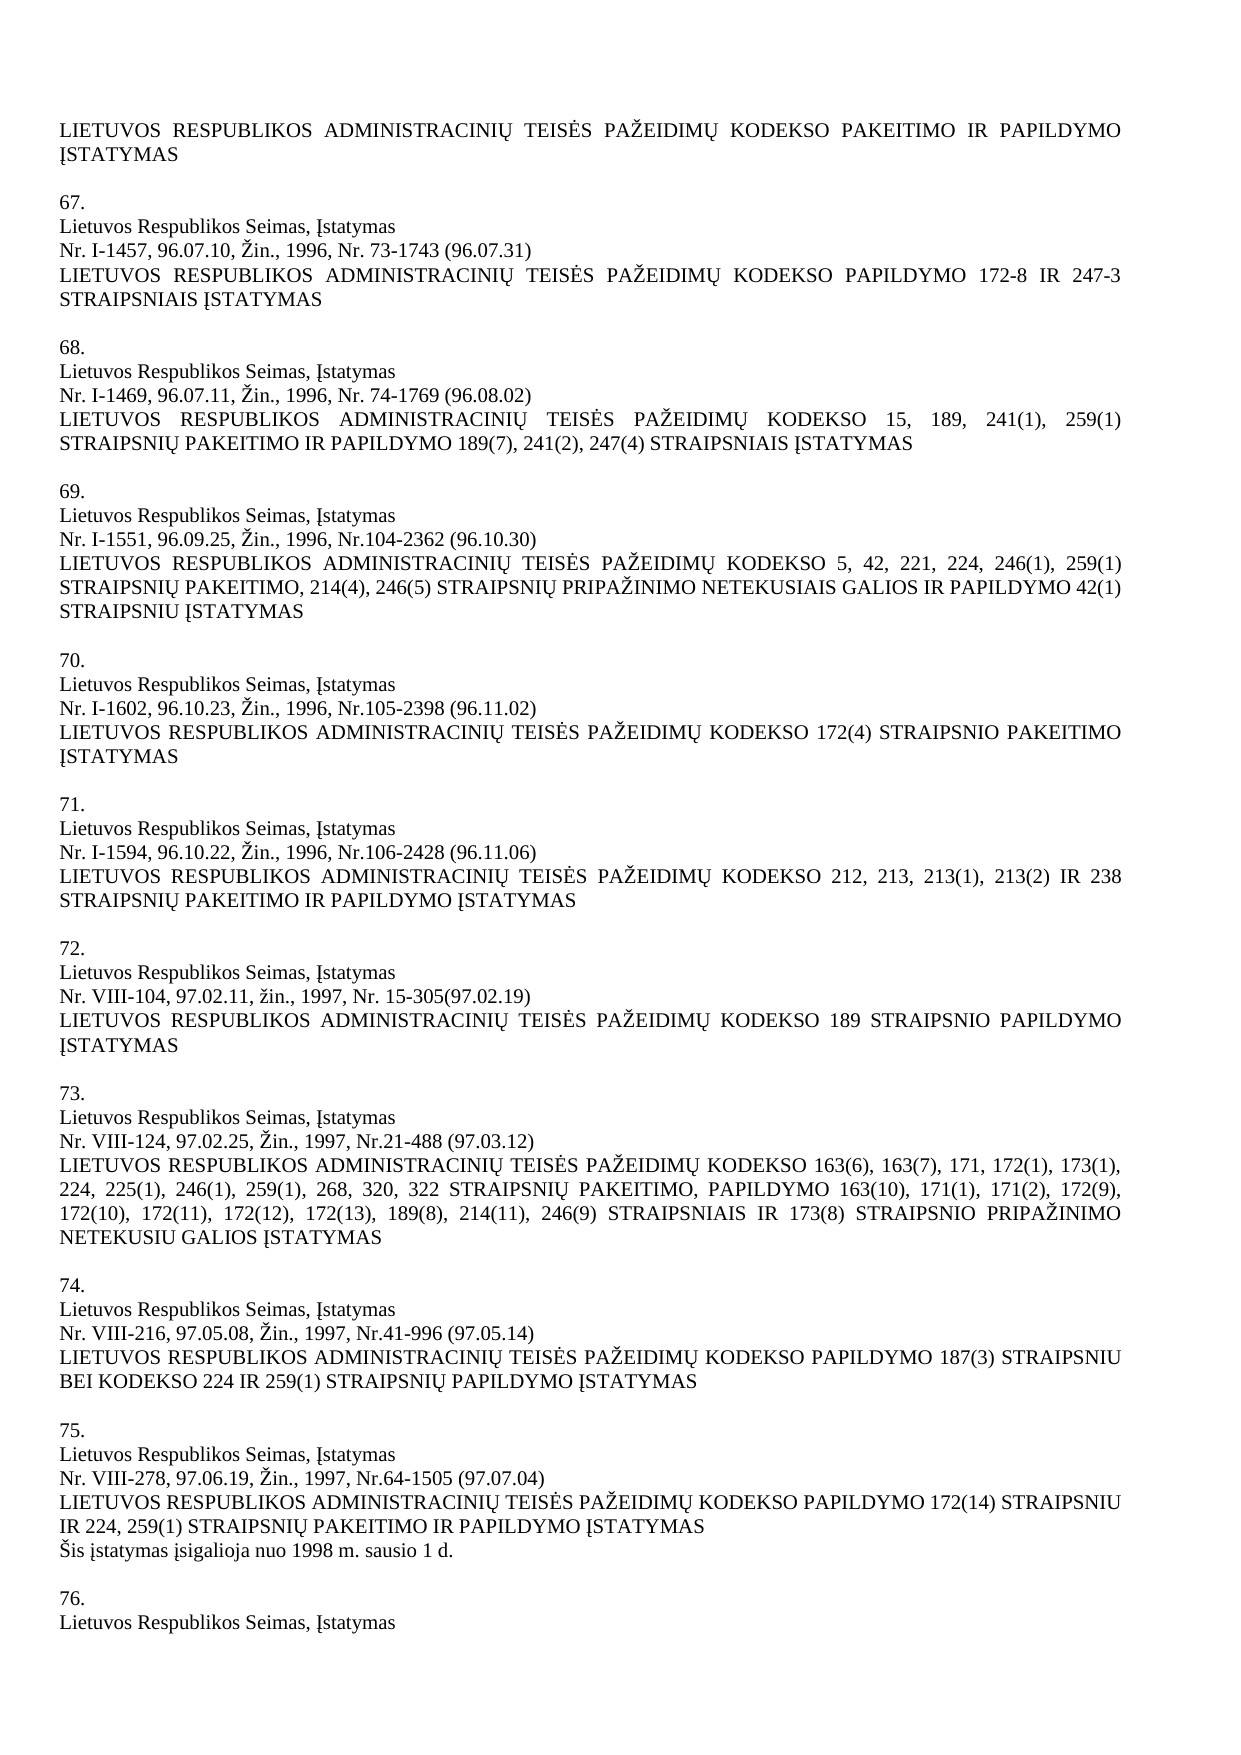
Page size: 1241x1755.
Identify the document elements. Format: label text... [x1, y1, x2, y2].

text Lietuvos Respublikos Seimas, Įstatymas [59, 816, 1122, 840]
text Nr. VIII-124, 97.02.25, Žin., 1997, Nr.21-488 (97.03.12) [59, 1129, 1122, 1153]
text 73. [59, 1081, 1122, 1105]
text 71. [59, 792, 1122, 816]
text Lietuvos Respublikos Seimas, Įstatymas [59, 1610, 1122, 1634]
text 67. [59, 190, 1122, 214]
text 76. [59, 1586, 1122, 1610]
text Lietuvos Respublikos Seimas, Įstatymas [59, 214, 1122, 238]
text Nr. VIII-216, 97.05.08, Žin., 1997, Nr.41-996 (97.05.14) [59, 1321, 1122, 1345]
text Nr. VIII-104, 97.02.11, žin., 1997, Nr. 15-305(97.02.19) [59, 984, 1122, 1008]
text 72. [59, 936, 1122, 960]
text LIETUVOS RESPUBLIKOS ADMINISTRACINIŲ TEISĖS PAŽEIDIMŲ KODEKSO 163(6), 163(7), 171, 172(1), 173(1), 224, 225(1), 246(1), 259(1), 268, 320, 322 STRAIPSNIŲ PAKEITIMO, PAPILDYMO 163(10), 171(1), 171(2), 172(9), 172(10), 172(11), 172(12), 172(13), 189(8), 214(11), 246(9) STRAIPSNIAIS IR 173(8) STRAIPSNIO PRIPAŽINIMO NETEKUSIU GALIOS ĮSTATYMAS [59, 1153, 1122, 1249]
text Nr. I-1602, 96.10.23, Žin., 1996, Nr.105-2398 (96.11.02) [59, 696, 1122, 720]
text Nr. I-1457, 96.07.10, Žin., 1996, Nr. 73-1743 (96.07.31) [59, 238, 1122, 262]
text LIETUVOS RESPUBLIKOS ADMINISTRACINIŲ TEISĖS PAŽEIDIMŲ KODEKSO 212, 213, 213(1), 213(2) IR 238 STRAIPSNIŲ PAKEITIMO IR PAPILDYMO ĮSTATYMAS [59, 864, 1122, 912]
text LIETUVOS RESPUBLIKOS ADMINISTRACINIŲ TEISĖS PAŽEIDIMŲ KODEKSO PAPILDYMO 172-8 IR 247-3 STRAIPSNIAIS ĮSTATYMAS [59, 262, 1122, 311]
text Šis įstatymas įsigalioja nuo 1998 m. sausio 1 d. [59, 1538, 1122, 1562]
text LIETUVOS RESPUBLIKOS ADMINISTRACINIŲ TEISĖS PAŽEIDIMŲ KODEKSO PAPILDYMO 187(3) STRAIPSNIU BEI KODEKSO 224 IR 259(1) STRAIPSNIŲ PAPILDYMO ĮSTATYMAS [59, 1345, 1122, 1393]
text 68. [59, 335, 1122, 359]
text Nr. VIII-278, 97.06.19, Žin., 1997, Nr.64-1505 (97.07.04) [59, 1466, 1122, 1490]
text Nr. I-1469, 96.07.11, Žin., 1996, Nr. 74-1769 (96.08.02) [59, 383, 1122, 407]
text LIETUVOS RESPUBLIKOS ADMINISTRACINIŲ TEISĖS PAŽEIDIMŲ KODEKSO 172(4) STRAIPSNIO PAKEITIMO ĮSTATYMAS [59, 720, 1122, 768]
text Lietuvos Respublikos Seimas, Įstatymas [59, 359, 1122, 383]
text 75. [59, 1417, 1122, 1442]
text Nr. I-1594, 96.10.22, Žin., 1996, Nr.106-2428 (96.11.06) [59, 840, 1122, 864]
text Lietuvos Respublikos Seimas, Įstatymas [59, 672, 1122, 696]
text 69. [59, 479, 1122, 503]
text Lietuvos Respublikos Seimas, Įstatymas [59, 1105, 1122, 1129]
text Lietuvos Respublikos Seimas, Įstatymas [59, 1297, 1122, 1321]
text 74. [59, 1273, 1122, 1297]
text LIETUVOS RESPUBLIKOS ADMINISTRACINIŲ TEISĖS PAŽEIDIMŲ KODEKSO 15, 189, 241(1), 259(1) STRAIPSNIŲ PAKEITIMO IR PAPILDYMO 189(7), 241(2), 247(4) STRAIPSNIAIS ĮSTATYMAS [59, 407, 1122, 455]
text Lietuvos Respublikos Seimas, Įstatymas [59, 960, 1122, 984]
text Lietuvos Respublikos Seimas, Įstatymas [59, 1442, 1122, 1466]
text LIETUVOS RESPUBLIKOS ADMINISTRACINIŲ TEISĖS PAŽEIDIMŲ KODEKSO PAPILDYMO 172(14) STRAIPSNIU IR 224, 259(1) STRAIPSNIŲ PAKEITIMO IR PAPILDYMO ĮSTATYMAS [59, 1490, 1122, 1538]
text LIETUVOS RESPUBLIKOS ADMINISTRACINIŲ TEISĖS PAŽEIDIMŲ KODEKSO 5, 42, 221, 224, 246(1), 259(1) STRAIPSNIŲ PAKEITIMO, 214(4), 246(5) STRAIPSNIŲ PRIPAŽINIMO NETEKUSIAIS GALIOS IR PAPILDYMO 42(1) STRAIPSNIU ĮSTATYMAS [59, 551, 1122, 623]
text 70. [59, 647, 1122, 672]
text LIETUVOS RESPUBLIKOS ADMINISTRACINIŲ TEISĖS PAŽEIDIMŲ KODEKSO 189 STRAIPSNIO PAPILDYMO ĮSTATYMAS [59, 1008, 1122, 1057]
text Nr. I-1551, 96.09.25, Žin., 1996, Nr.104-2362 (96.10.30) [59, 527, 1122, 551]
text LIETUVOS RESPUBLIKOS ADMINISTRACINIŲ TEISĖS PAŽEIDIMŲ KODEKSO PAKEITIMO IR PAPILDYMO ĮSTATYMAS [59, 118, 1122, 166]
text Lietuvos Respublikos Seimas, Įstatymas [59, 503, 1122, 527]
